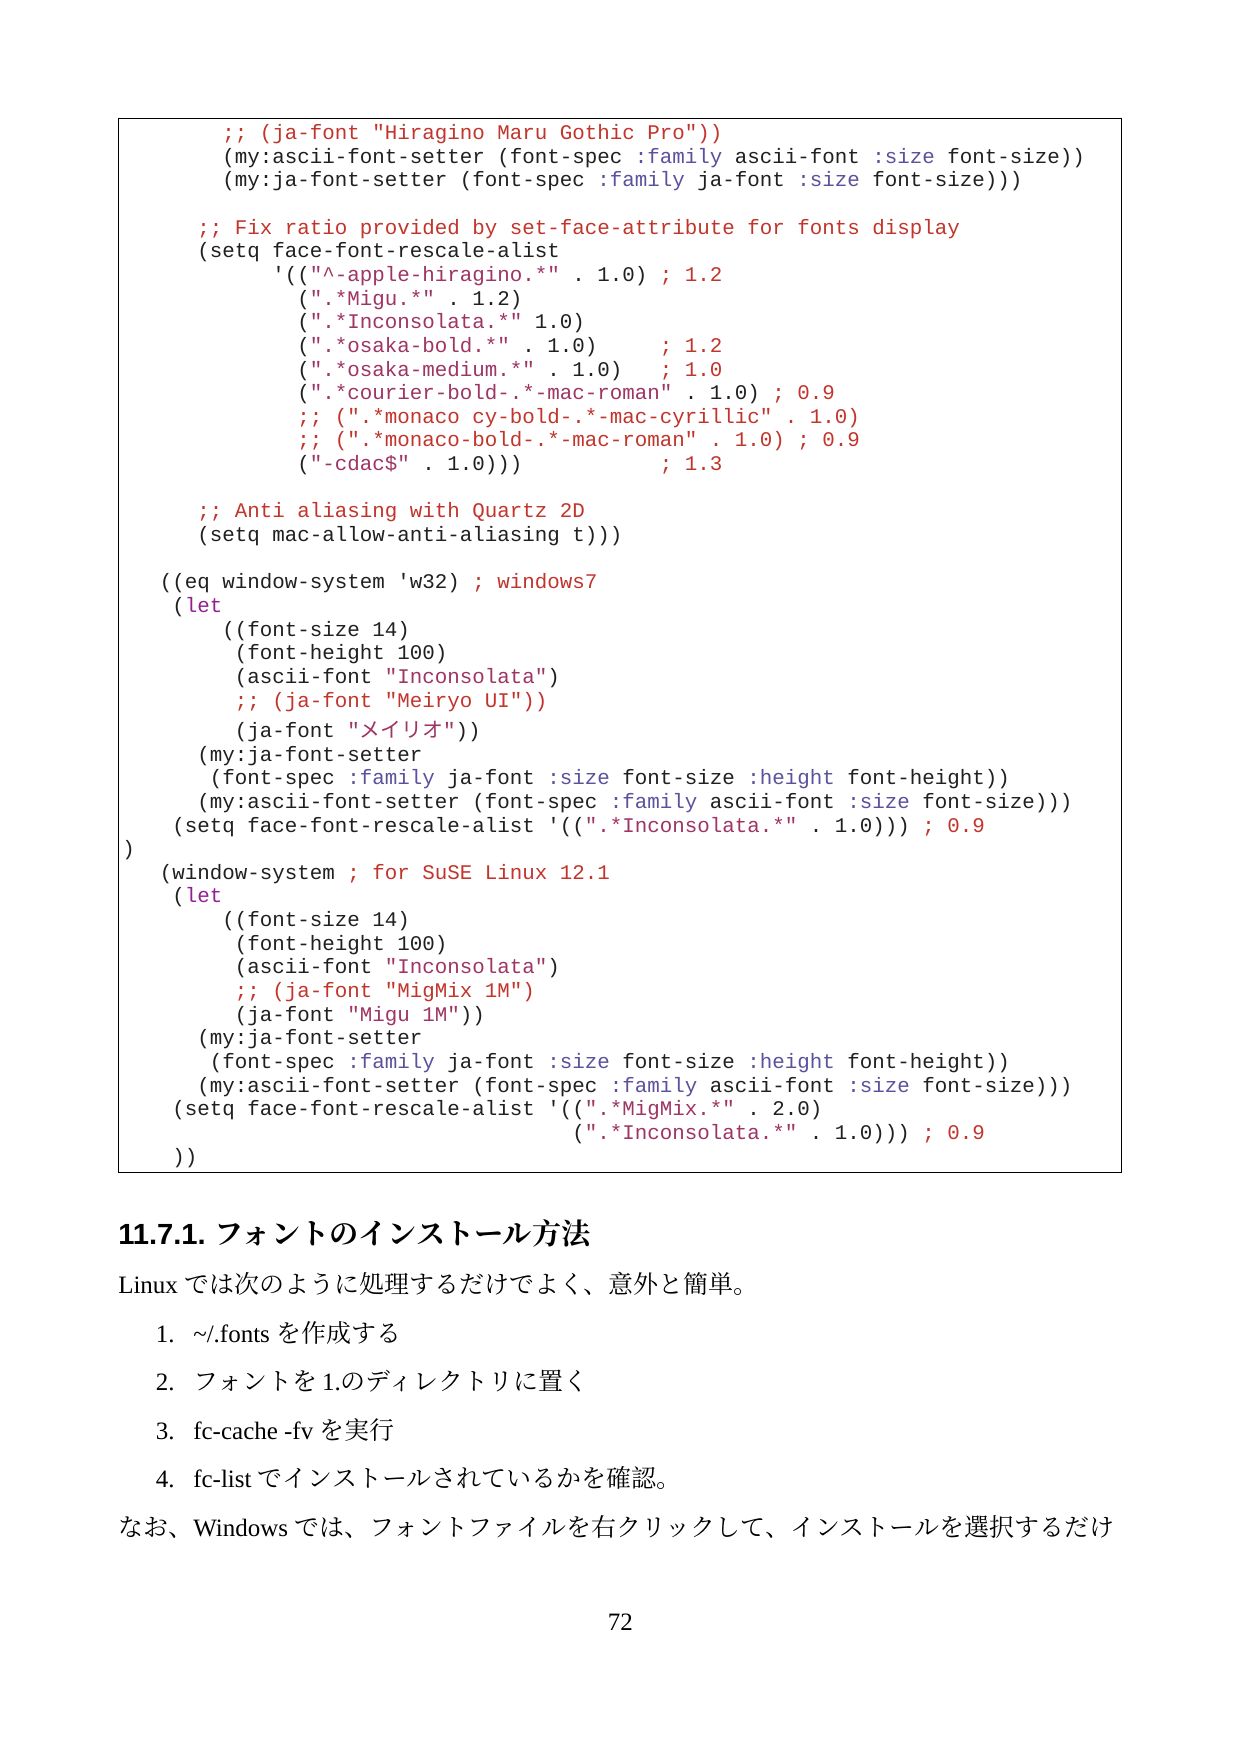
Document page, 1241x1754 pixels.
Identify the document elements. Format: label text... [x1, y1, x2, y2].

text ("-cdac$" . 1.0))) ; 1.3 [119, 449, 1121, 473]
text ((font-size 14) [119, 905, 1121, 929]
text (setq face-font-rescale-alist '((".*MigMix.*" . 2.0) [119, 1094, 1121, 1118]
text (setq face-font-rescale-alist '((".*Inconsolata.*" . 1.0))) ; 0.9 [119, 811, 1121, 834]
text (".*Inconsolata.*" 1.0) [119, 307, 1121, 331]
list ~/.fonts を作成する [156, 1313, 1122, 1349]
text )) [119, 1142, 1121, 1172]
text (".*Migu.*" . 1.2) [119, 284, 1121, 307]
text ((eq window-system 'w32) ; windows7 [119, 567, 1121, 591]
text ;; (".*monaco cy-bold-.*-mac-cyrillic" . 1.0) [119, 402, 1121, 426]
text ;; (ja-font "Meiryo UI")) [119, 686, 1121, 709]
text (let [119, 882, 1121, 905]
text (".*Inconsolata.*" . 1.0))) ; 0.9 [119, 1118, 1121, 1142]
text ;; Fix ratio provided by set-face-attribute for fonts display [119, 213, 1121, 236]
text (setq mac-allow-anti-aliasing t))) [119, 520, 1121, 544]
text (my:ja-font-setter [119, 1023, 1121, 1047]
text (my:ascii-font-setter (font-spec :family ascii-font :size font-size)) [119, 142, 1121, 165]
text (setq face-font-rescale-alist [119, 236, 1121, 260]
subtitle フォントのインストール方法 [118, 1211, 1122, 1252]
text (".*osaka-medium.*" . 1.0) ; 1.0 [119, 354, 1121, 378]
text ) [119, 834, 1121, 858]
text (my:ja-font-setter (font-spec :family ja-font :size font-size))) [119, 165, 1121, 189]
list fc-cache -fv を実行 [156, 1410, 1122, 1446]
text ;; (ja-font "MigMix 1M") [119, 976, 1121, 1000]
text (".*osaka-bold.*" . 1.0) ; 1.2 [119, 331, 1121, 354]
text (ja-font "Migu 1M")) [119, 1000, 1121, 1023]
text (font-spec :family ja-font :size font-size :height font-height)) [119, 763, 1121, 787]
text (my:ascii-font-setter (font-spec :family ascii-font :size font-size))) [119, 1071, 1121, 1094]
text (".*courier-bold-.*-mac-roman" . 1.0) ; 0.9 [119, 378, 1121, 402]
text (ascii-font "Inconsolata") [119, 952, 1121, 976]
text (ascii-font "Inconsolata") [119, 662, 1121, 686]
list フォントを1.のディレクトリに置く [156, 1362, 1122, 1398]
text ;; Anti aliasing with Quartz 2D [119, 496, 1121, 520]
text (my:ja-font-setter [119, 740, 1121, 763]
text Linux では次のように処理するだけでよく、意外と簡単。 [118, 1265, 1122, 1301]
text なお、Windows では、フォントファイルを右クリックして、インストールを選択するだけ [118, 1507, 1122, 1543]
list fc-list でインストールされているかを確認。 [156, 1459, 1122, 1495]
text (let [119, 591, 1121, 615]
text (font-height 100) [119, 638, 1121, 662]
text ((font-size 14) [119, 615, 1121, 638]
text ;; (".*monaco-bold-.*-mac-roman" . 1.0) ; 0.9 [119, 426, 1121, 449]
text (ja-font "メイリオ")) [119, 709, 1121, 740]
text (font-spec :family ja-font :size font-size :height font-height)) [119, 1047, 1121, 1071]
text (window-system ; for SuSE Linux 12.1 [119, 858, 1121, 882]
text (font-height 100) [119, 929, 1121, 952]
text (my:ascii-font-setter (font-spec :family ascii-font :size font-size))) [119, 787, 1121, 811]
text '(("^-apple-hiragino.*" . 1.0) ; 1.2 [119, 260, 1121, 284]
text ;; (ja-font "Hiragino Maru Gothic Pro")) [119, 119, 1121, 142]
